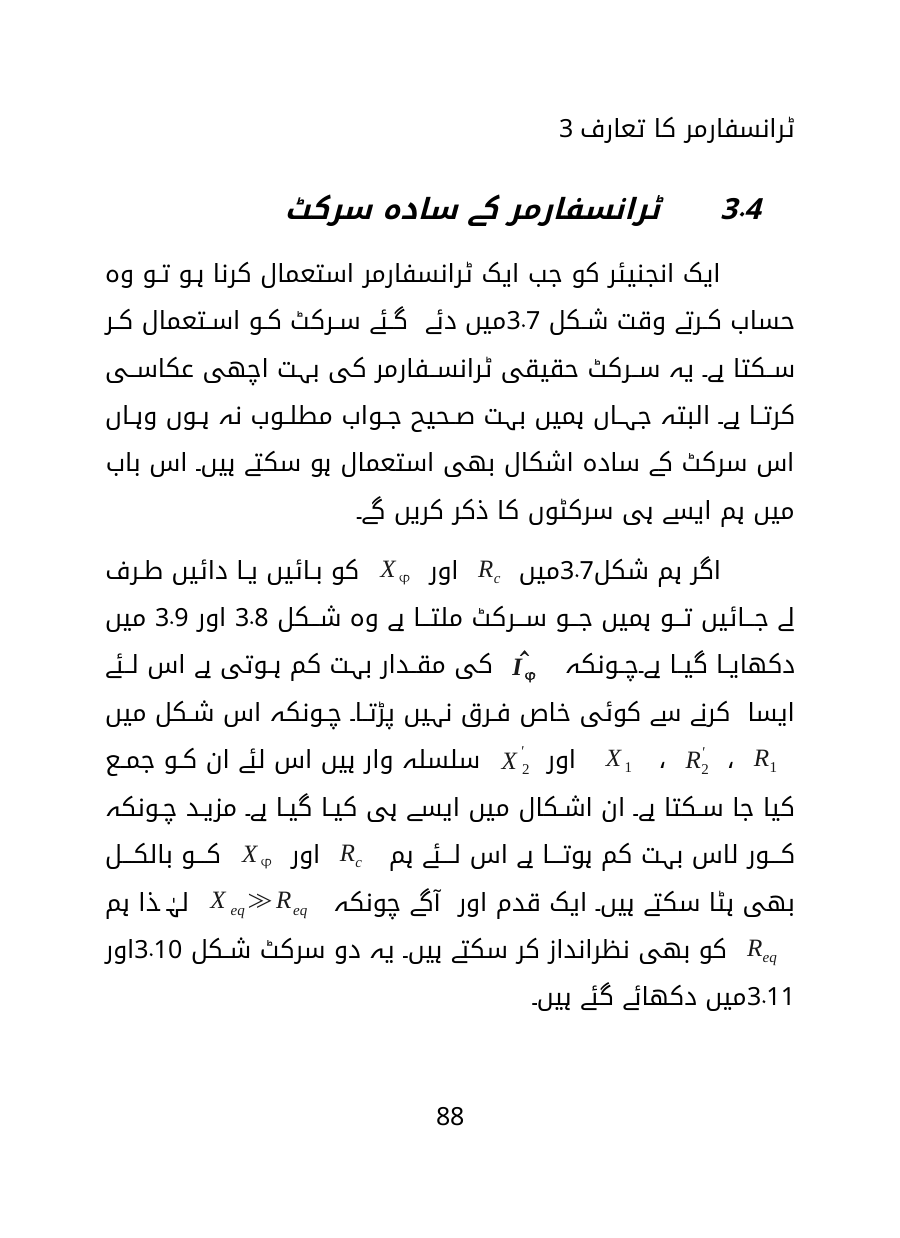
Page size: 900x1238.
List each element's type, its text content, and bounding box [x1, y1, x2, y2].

subtitle ٹرانسفارمر کے سادہ سرکٹ [105, 182, 720, 238]
text ایک انجنیئر کو جب ایک ٹرانسفارمر استعمال کرنا ہو تو وہ حساب کرتے وقت شکل 3.7میں دئے گئے سرکٹ کو استعمال کر سکتا ہے۔ یہ سرکٹ حقیقی ٹرانسفارمر کی بہت اچھی عکاسی کرتا ہے۔ البتہ جہاں ہمیں بہت صحیح جواب مطلوب نہ ہوں وہاں اس سرکٹ کے سادہ اشکال بھی استعمال ہو سکتے ہیں۔ اس باب میں ہم ایسے ہی سرکٹوں کا ذکر کریں گے۔ [105, 250, 795, 534]
text اگر ہم شکل3.7میںاورکو بائیں یا دائیں طرف لے جائیں تو ہمیں جو سرکٹ ملتا ہے وہ شکل 3.8 اور 3.9 میں دکھایا گیا ہے۔چونکہ کی مقدار بہت کم ہوتی ہے اس لئے ایسا کرنے سے کوئی خاص فرق نہیں پڑتا۔ چونکہ اس شکل میں ،، اورسلسلہ وار ہیں اس لئے ان کو جمع کیا جا سکتا ہے۔ ان اشکال میں ایسے ہی کیا گیا ہے۔ مزید چونکہ کور لاس بہت کم ہوتا ہے اس لئے ہم اورکو بالکل بھی ہٹا سکتے ہیں۔ ایک قدم اور آگے چونکہ لہٰذا ہم کو بھی نظرانداز کر سکتے ہیں۔ یہ دو سرکٹ شکل 3.10اور 3.11میں دکھائے گئے ہیں۔ [105, 547, 795, 1021]
